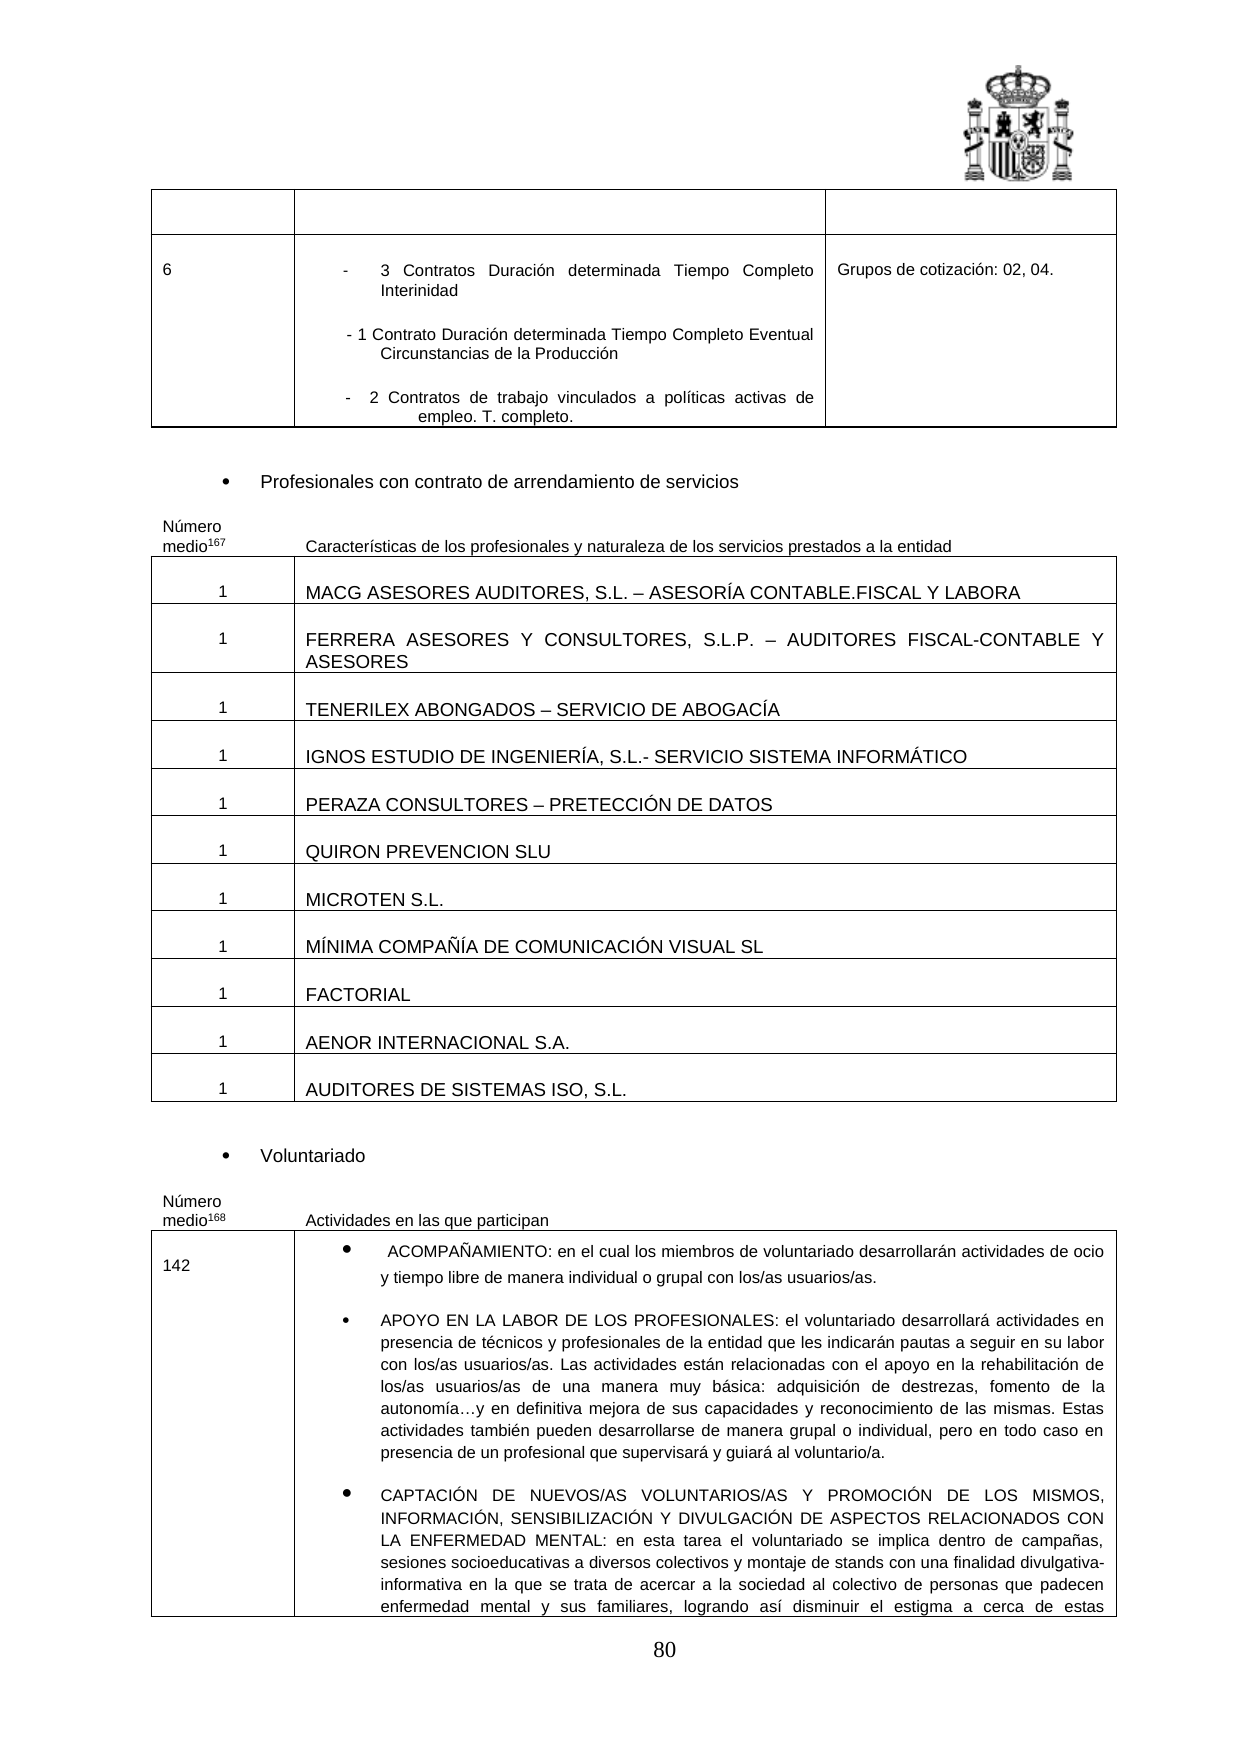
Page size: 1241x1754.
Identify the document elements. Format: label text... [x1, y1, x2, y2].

table_cell IGNOS ESTUDIO DE INGENIERÍA, S.L.- SERVICIO SISTEMA INFORMÁTICO [295, 721, 1116, 767]
table_cell FERRERA ASESORES Y CONSULTORES, S.L.P. – AUDITORES FISCAL-CONTABLE Y ASESORES [295, 604, 1116, 672]
table_cell ACOMPAÑAMIENTO: en el cual los miembros de voluntariado desarrollarán actividades de ocio y tiempo libre de manera individual o grupal con los/as usuarios/as. APOYO EN LA LABOR DE LOS PROFESIONALES: el voluntariado desarrollará actividades en presencia de técnicos y profesionales de la entidad que les indicarán pautas a seguir en su labor con los/as usuarios/as. Las actividades están relacionadas con el apoyo en la rehabilitación de los/as usuarios/as de una manera muy básica: adquisición de destrezas, fomento de la autonomía…y en definitiva mejora de sus capacidades y reconocimiento de las mismas. Estas actividades también pueden desarrollarse de manera grupal o individual, pero en todo caso en presencia de un profesional que supervisará y guiará al voluntario/a. CAPTACIÓN DE NUEVOS/AS VOLUNTARIOS/AS Y PROMOCIÓN DE LOS MISMOS, INFORMACIÓN, SENSIBILIZACIÓN Y DIVULGACIÓN DE ASPECTOS RELACIONADOS CON LA ENFERMEDAD MENTAL: en esta tarea el voluntariado se implica dentro de campañas, sesiones socioeducativas a diversos colectivos y montaje de stands con una finalidad divulgativa-informativa en la que se trata de acercar a la sociedad al colectivo de personas que padecen enfermedad mental y sus familiares, logrando así disminuir el estigma a cerca de estas [295, 1231, 1116, 1616]
table_cell 1 [152, 816, 294, 863]
table_cell QUIRON PREVENCION SLU [295, 816, 1116, 863]
list Voluntariado [223, 1145, 1181, 1167]
table_cell 3 Contratos Duración determinada Tiempo Completo Interinidad - 1 Contrato Duración determinada Tiempo Completo Eventual Circunstancias de la Producción - 2 Contratos de trabajo vinculados a políticas activas de empleo. T. completo. [295, 235, 825, 426]
table_cell 1 [152, 769, 294, 815]
table_header Número medio [151, 492, 294, 556]
table_cell 142 [152, 1231, 294, 1616]
table_cell MICROTEN S.L. [295, 864, 1116, 910]
table_cell AENOR INTERNACIONAL S.A. [295, 1007, 1116, 1053]
table_header Características de los profesionales y naturaleza de los servicios prestados a la entidad [294, 492, 1116, 556]
table_cell Grupos de cotización: 02, 04. [826, 235, 1116, 426]
table_cell 1 [152, 604, 294, 672]
table_cell MÍNIMA COMPAÑÍA DE COMUNICACIÓN VISUAL SL [295, 911, 1116, 958]
table_cell 1 [152, 673, 294, 720]
list Profesionales con contrato de arrendamiento de servicios [223, 471, 1181, 492]
table_cell 6 [152, 235, 294, 426]
table_cell 1 [152, 1007, 294, 1053]
table_cell [295, 190, 825, 234]
table_cell [826, 190, 1116, 234]
table_cell 1 [152, 557, 294, 603]
table_header Número medio [151, 1167, 294, 1230]
table_cell [152, 190, 294, 234]
table_cell 1 [152, 1054, 294, 1101]
table_cell TENERILEX ABONGADOS – SERVICIO DE ABOGACÍA [295, 673, 1116, 720]
table_cell AUDITORES DE SISTEMAS ISO, S.L. [295, 1054, 1116, 1101]
table_header Actividades en las que participan [294, 1167, 1116, 1230]
table_cell MACG ASESORES AUDITORES, S.L. – ASESORÍA CONTABLE.FISCAL Y LABORA [295, 557, 1116, 603]
table_cell FACTORIAL [295, 959, 1116, 1006]
table_cell 1 [152, 959, 294, 1006]
table_cell 1 [152, 721, 294, 767]
table_cell PERAZA CONSULTORES – PRETECCIÓN DE DATOS [295, 769, 1116, 815]
table_cell 1 [152, 911, 294, 958]
table_cell 1 [152, 864, 294, 910]
